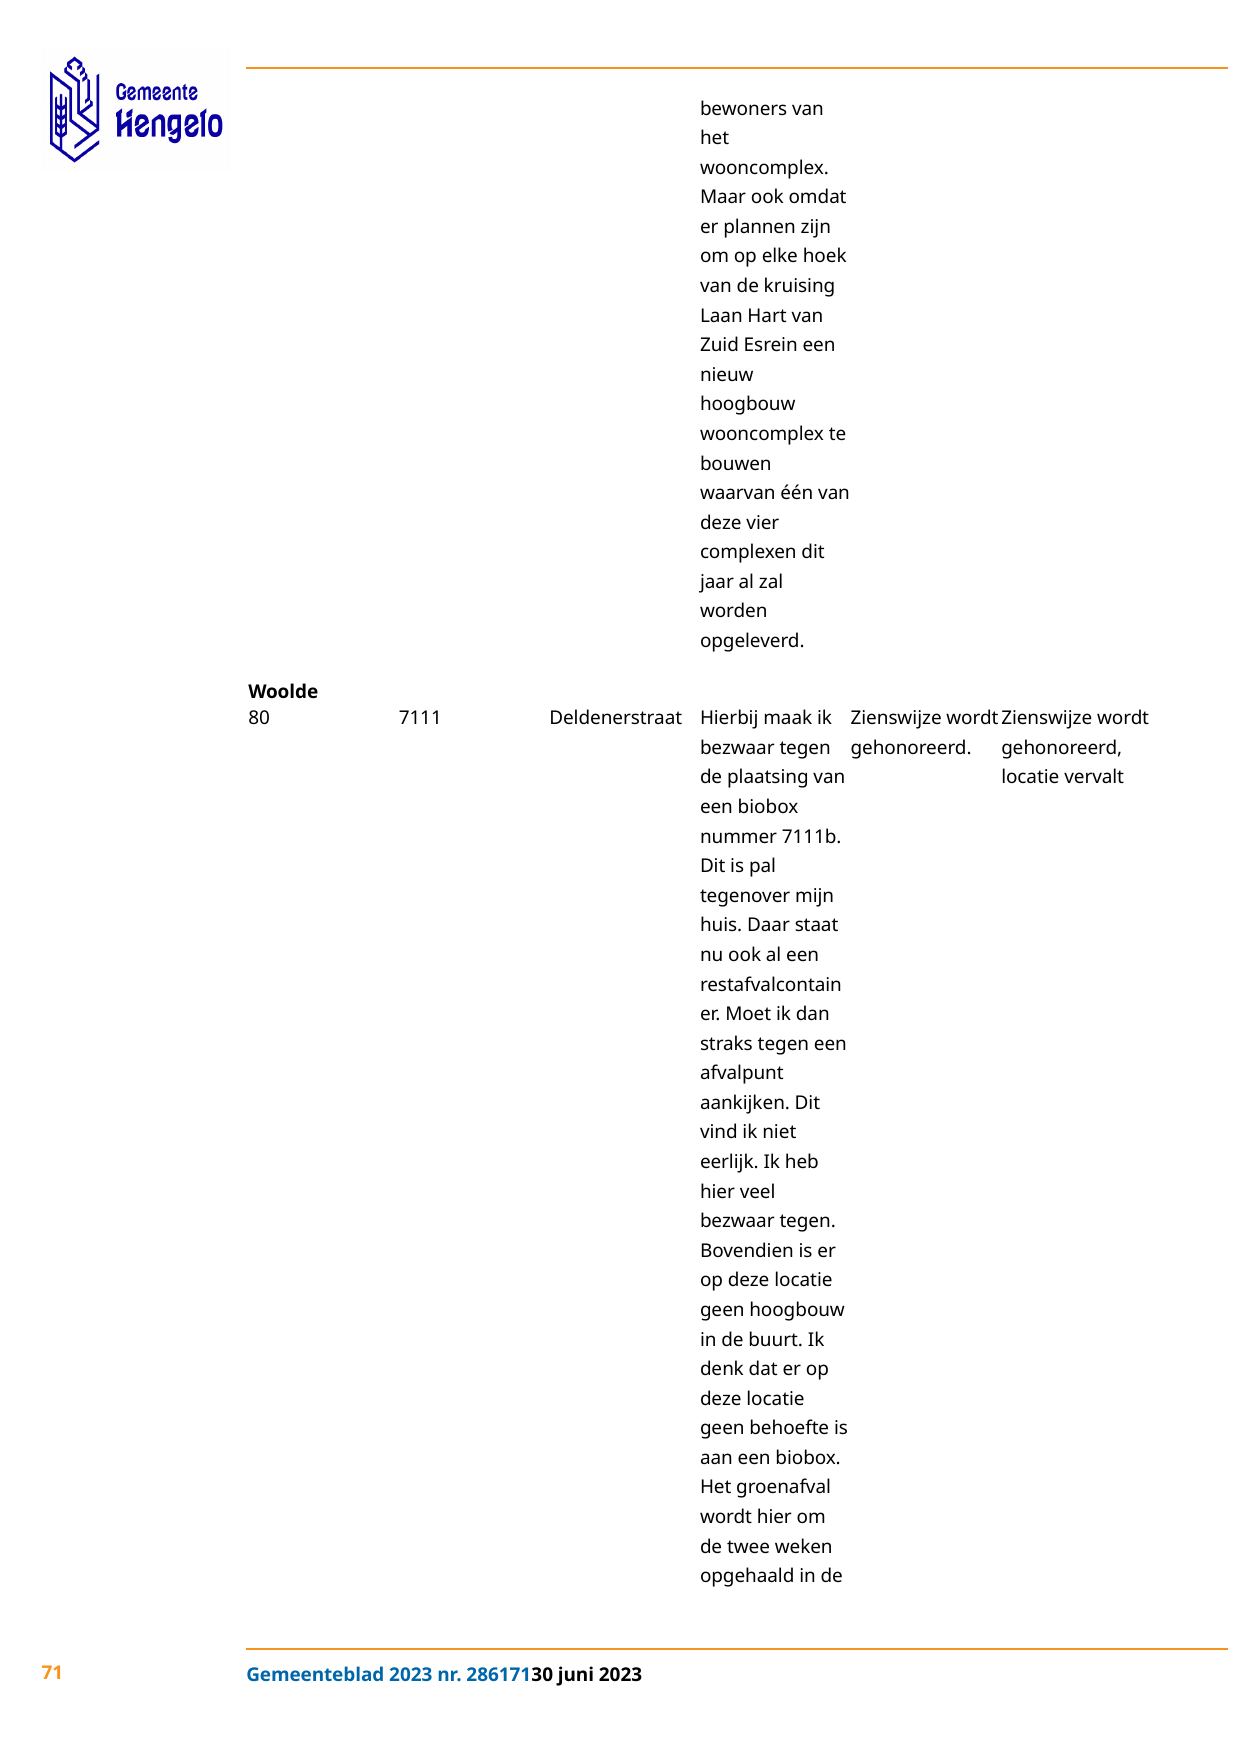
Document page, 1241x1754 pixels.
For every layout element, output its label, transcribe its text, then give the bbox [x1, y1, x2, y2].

table_cell [248, 95, 398, 653]
table_cell Zienswijze wordt gehonoreerd. [850, 705, 1001, 1588]
table_cell bewoners van het wooncomplex. Maar ook omdat er plannen zijn om op elke hoek van de kruising Laan Hart van Zuid Esrein een nieuw hoogbouw wooncomplex te bouwen waarvan één van deze vier complexen dit jaar al zal worden opgeleverd. [700, 95, 850, 653]
picture [41, 47, 231, 172]
table_cell [399, 679, 549, 704]
table_cell [700, 653, 850, 679]
table_cell Woolde [248, 679, 398, 704]
table_cell [248, 653, 398, 679]
table_cell [850, 653, 1001, 679]
table_cell Deldenerstraat [549, 705, 700, 1588]
table_cell [399, 653, 549, 679]
table_cell [700, 679, 850, 704]
table_cell [1001, 95, 1152, 653]
table_cell [1001, 679, 1152, 704]
table_cell [850, 679, 1001, 704]
table_cell [549, 679, 700, 704]
table_cell 80 [248, 705, 398, 1588]
table_cell Zienswijze wordt gehonoreerd, locatie vervalt [1001, 705, 1152, 1588]
table_cell [549, 95, 700, 653]
table_cell 7111 [399, 705, 549, 1588]
table_cell [850, 95, 1001, 653]
table_cell Hierbij maak ik bezwaar tegen de plaatsing van een biobox nummer 7111b. Dit is pal tegenover mijn huis. Daar staat nu ook al een restafvalcontainer. Moet ik dan straks tegen een afvalpunt aankijken. Dit vind ik niet eerlijk. Ik heb hier veel bezwaar tegen. Bovendien is er op deze locatie geen hoogbouw in de buurt. Ik denk dat er op deze locatie geen behoefte is aan een biobox. Het groenafval wordt hier om de twee weken opgehaald in de [700, 705, 850, 1588]
table_cell [1001, 653, 1152, 679]
table_cell [549, 653, 700, 679]
table_cell [399, 95, 549, 653]
